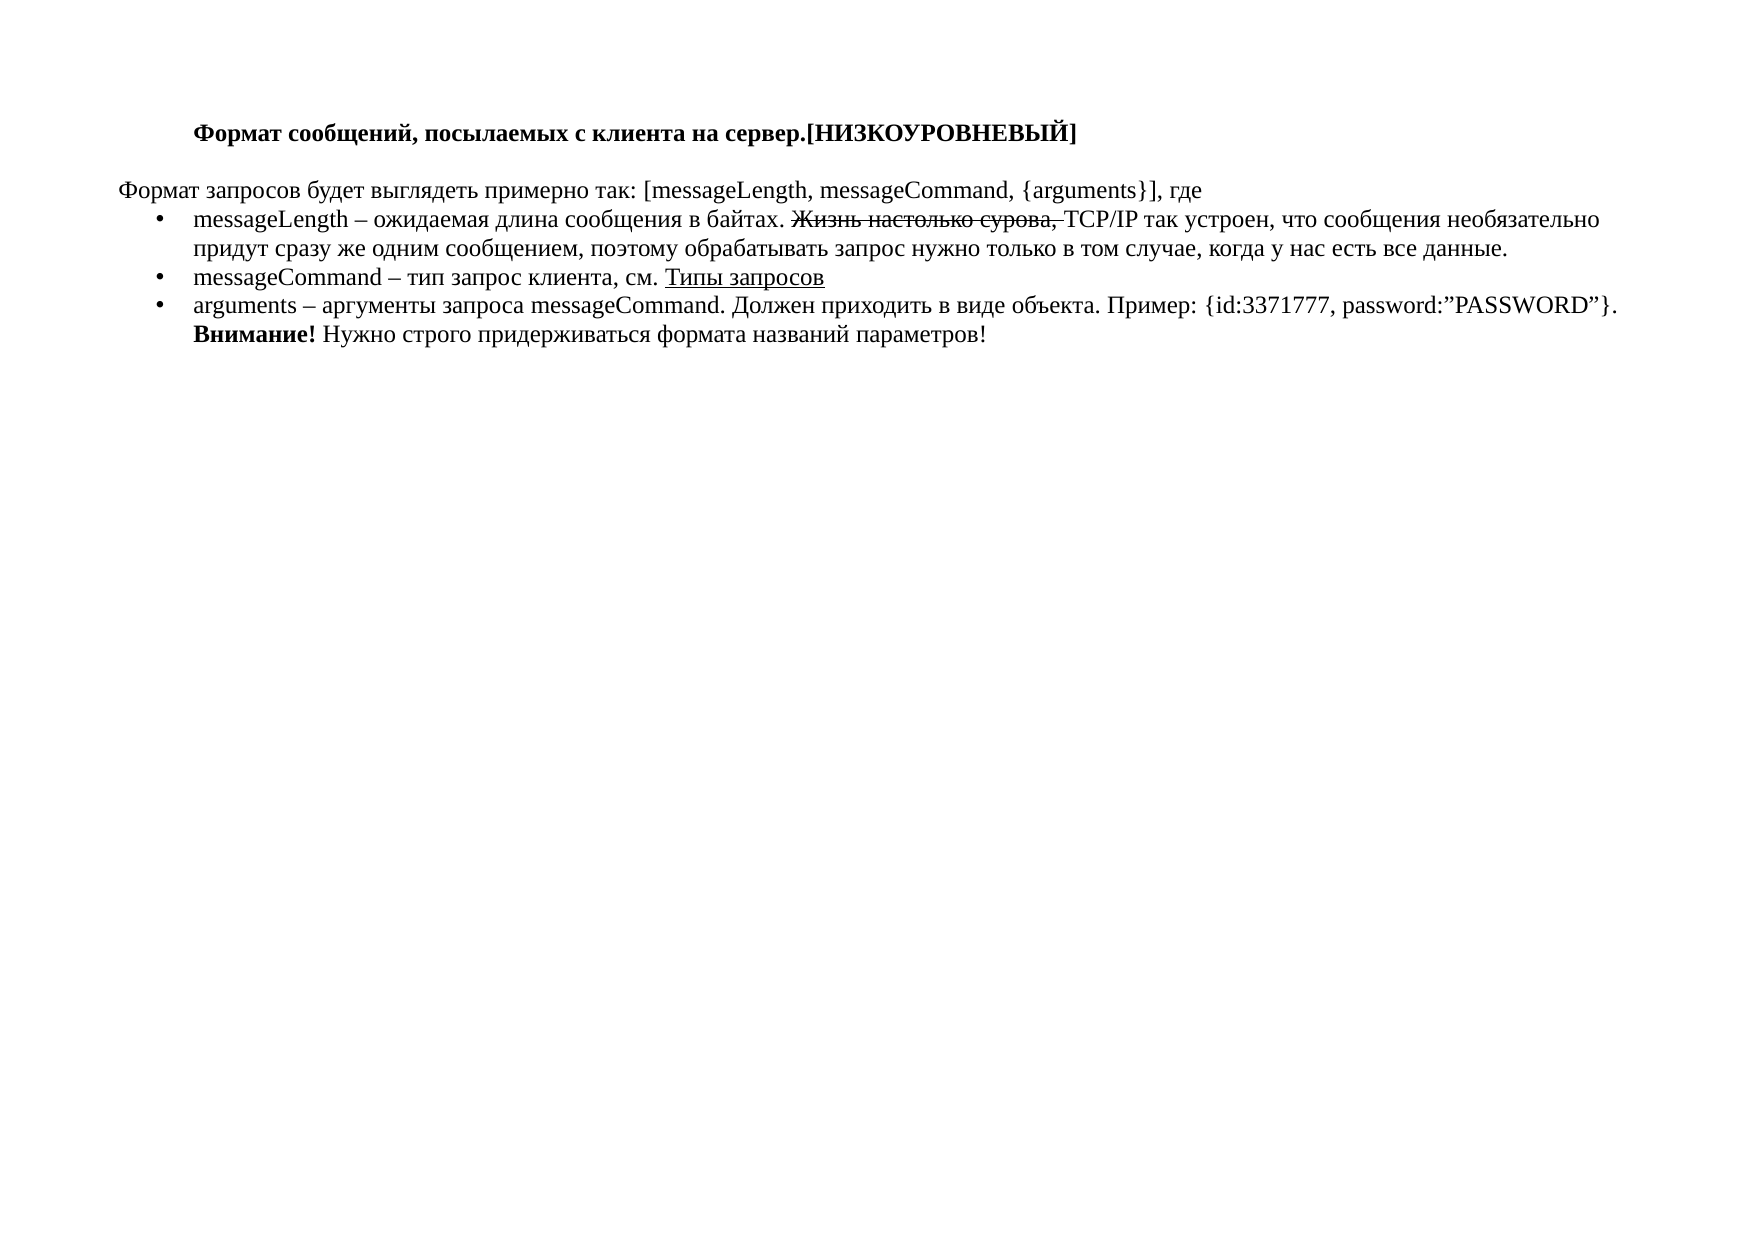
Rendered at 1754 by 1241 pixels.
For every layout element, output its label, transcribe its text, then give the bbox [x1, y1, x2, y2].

text Формат запросов будет выглядеть примерно так: [messageLength, messageCommand, {arguments}], где [118, 176, 1636, 204]
list messageCommand – тип запрос клиента, см. Типы запросов [156, 262, 1636, 291]
list arguments – аргументы запроса messageCommand. Должен приходить в виде объекта. Пример: {id:3371777, password:”PASSWORD”}. Внимание! Нужно строго придерживаться формата названий параметров! [156, 291, 1636, 348]
list messageLength – ожидаемая длина сообщения в байтах. Жизнь настолько сурова, TCP/IP так устроен, что сообщения необязательно придут сразу же одним сообщением, поэтому обрабатывать запрос нужно только в том случае, когда у нас есть все данные. [156, 204, 1636, 262]
text Формат сообщений, посылаемых с клиента на сервер.[НИЗКОУРОВНЕВЫЙ] [193, 118, 1636, 147]
